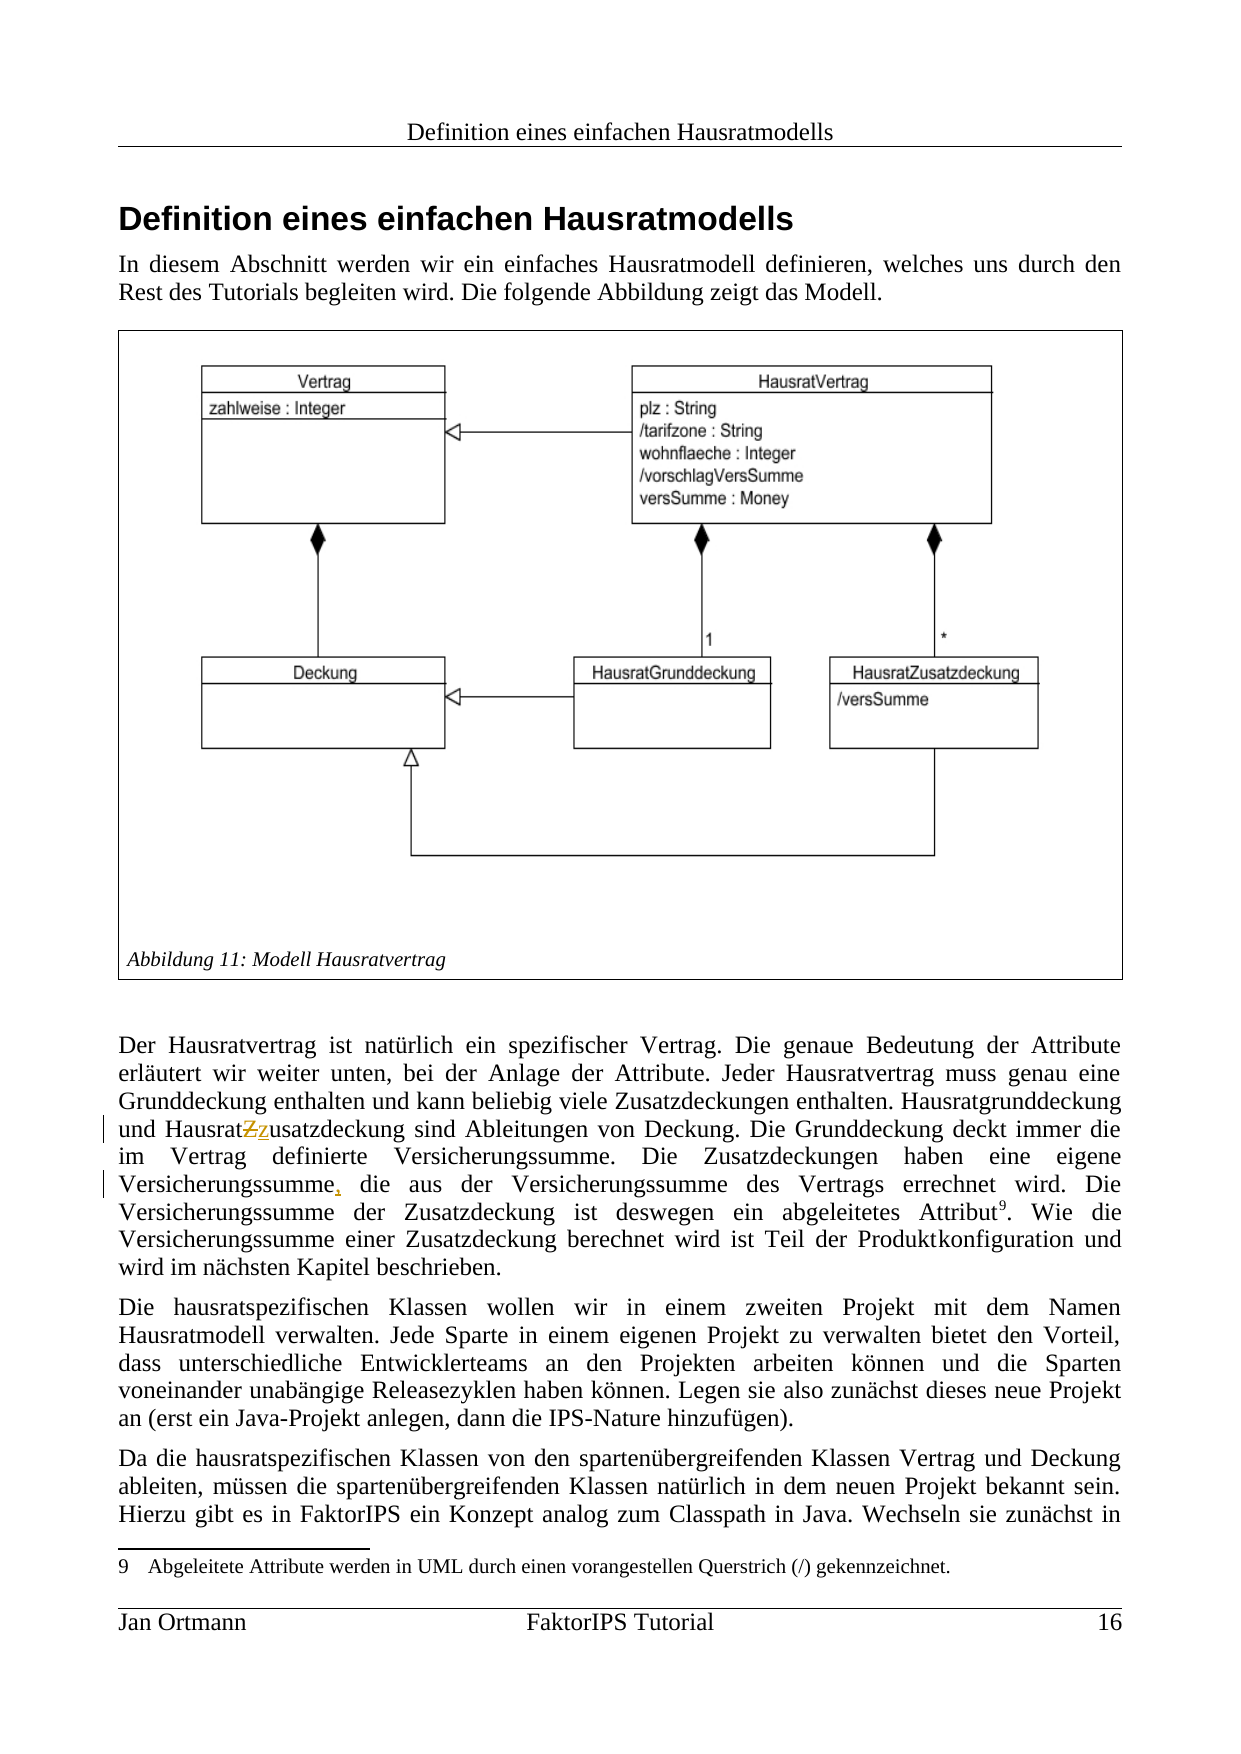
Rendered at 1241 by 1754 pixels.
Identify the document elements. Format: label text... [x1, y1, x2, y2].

text Der Hausratvertrag ist natürlich ein spezifischer Vertrag. Die genaue Bedeutung der Attribute erläutert wir weiter unten, bei der Anlage der Attribute. Jeder Hausratvertrag muss genau eine Grunddeckung enthalten und kann beliebig viele Zusatzdeckungen enthalten. Hausratgrunddeckung und Hausratzusatzdeckung sind Ableitungen von Deckung. Die Grunddeckung deckt immer die im Vertrag definierte Versicherungssumme. Die Zusatzdeckungen haben eine eigene Versicherungs­summe, die aus der Versicherungssumme des Vertrags errechnet wird. Die Versicherungssumme der Zusatzdeckung ist deswegen ein abgeleitetes Attribut. Wie die Versicherungssumme einer Zusatzdeckung berechnet wird ist Teil der Produkt­konfiguration und wird im nächsten Kapitel beschrieben. [118, 1032, 1122, 1281]
text In diesem Abschnitt werden wir ein einfaches Hausratmodell definieren, welches uns durch den Rest des Tutorials begleiten wird. Die folgende Abbildung zeigt das Modell. [118, 250, 1122, 306]
text Abbildung 11: Modell Hausratvertrag [127, 947, 1113, 971]
text Da die hausratspezifischen Klassen von den spartenübergreifenden Klassen Vertrag und Deckung ableiten, müssen die spartenübergreifenden Klassen natürlich in dem neuen Projekt bekannt sein. Hierzu gibt es in FaktorIPS ein Konzept analog zum Classpath in Java. Wechseln sie zunächst in [118, 1444, 1122, 1528]
subtitle Definition eines einfachen Hausratmodells [118, 200, 1122, 238]
text Abgeleitete Attribute werden in UML durch einen vorangestellen Querstrich (/) gekennzeichnet. [118, 1555, 1122, 1578]
picture [178, 339, 1062, 908]
text Die hausratspezifischen Klassen wollen wir in einem zweiten Projekt mit dem Namen Hausratmodell verwalten. Jede Sparte in einem eigenen Projekt zu verwalten bietet den Vorteil, dass unterschiedliche Entwicklerteams an den Projekten arbeiten können und die Sparten voneinander unabängige Releasezyklen haben können. Legen sie also zunächst dieses neue Projekt an (erst ein Java-Projekt anlegen, dann die IPS-Nature hinzufügen). [118, 1293, 1122, 1432]
